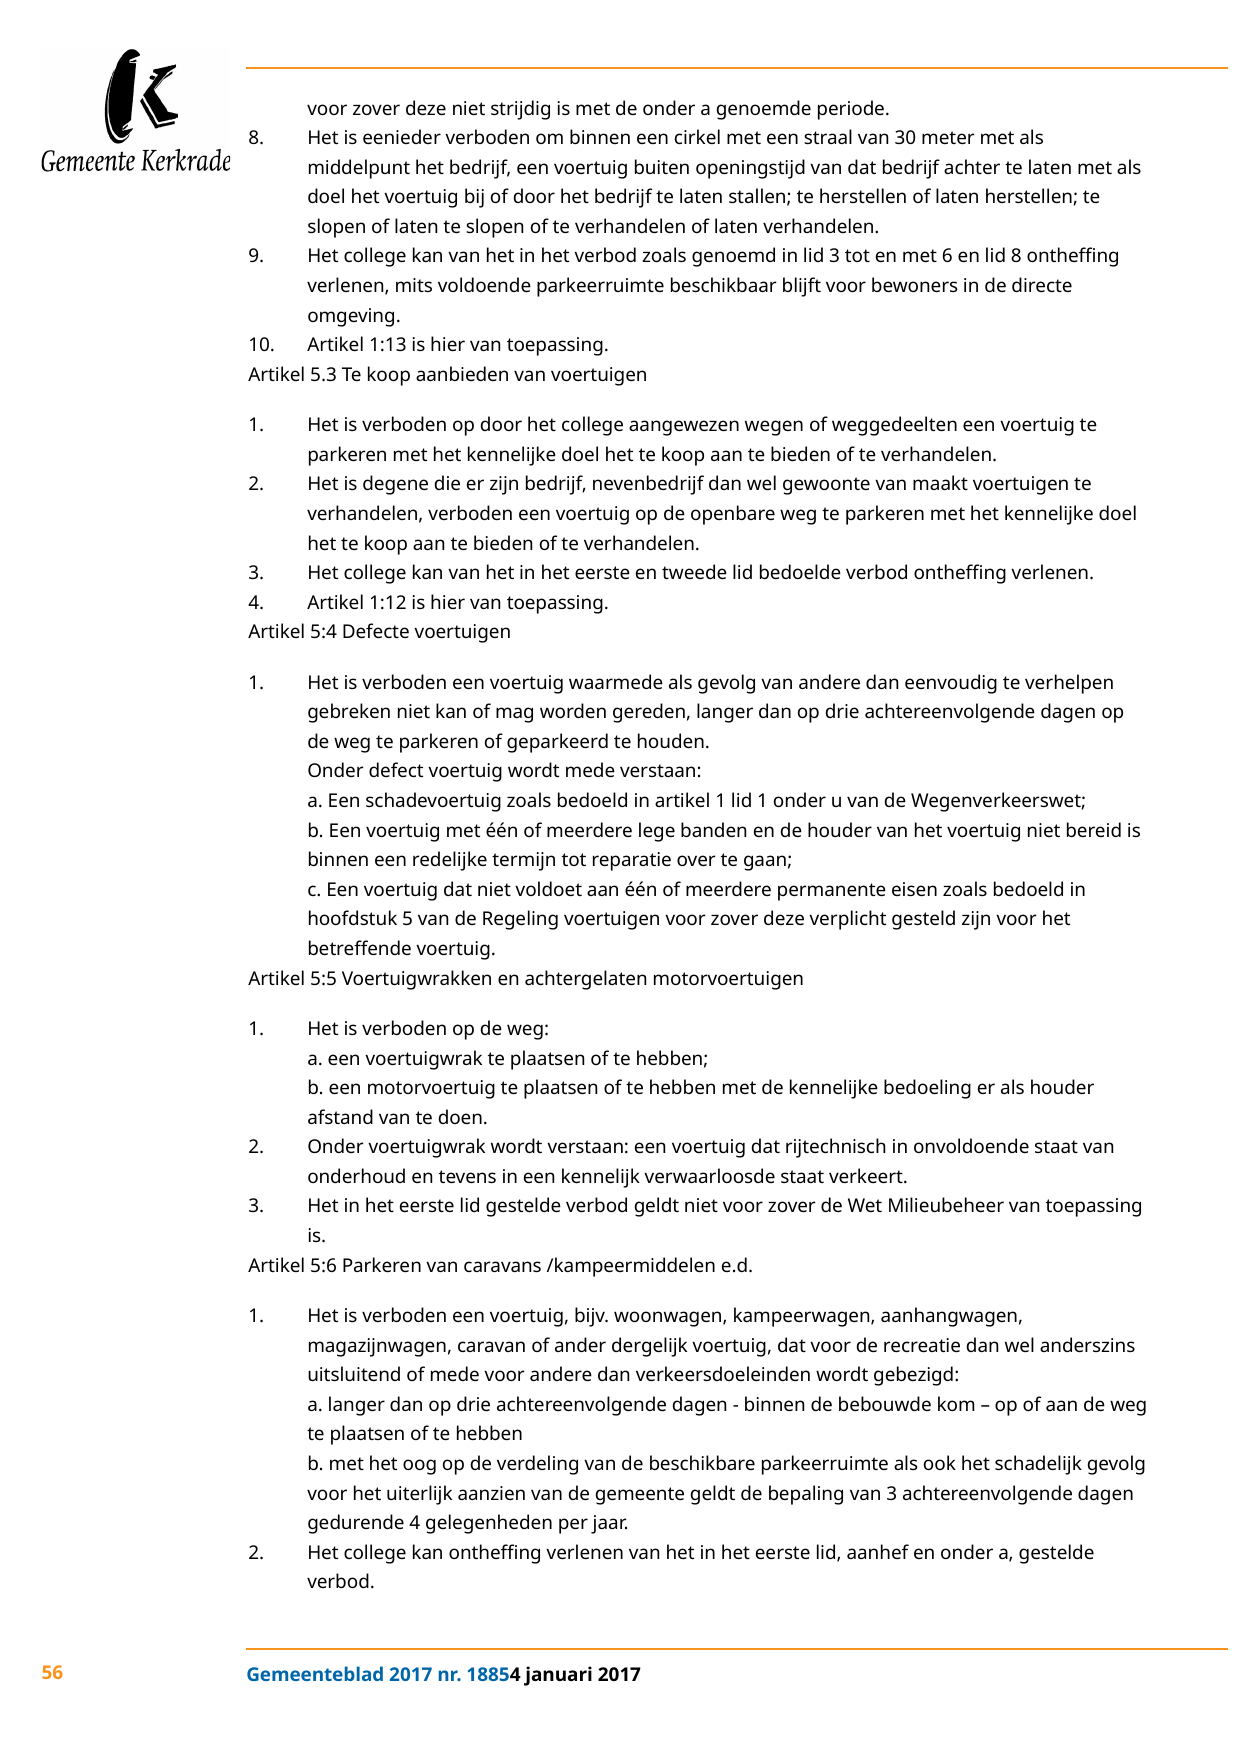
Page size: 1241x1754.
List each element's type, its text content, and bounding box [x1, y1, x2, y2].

text Artikel 5:4 Defecte voertuigen [248, 618, 1152, 644]
list Het is verboden op de weg: [248, 1015, 1152, 1041]
list a. Een schadevoertuig zoals bedoeld in artikel 1 lid 1 onder u van de Wegenverkeerswet; [248, 787, 1152, 813]
list b. Een voertuig met één of meerdere lege banden en de houder van het voertuig niet bereid is binnen een redelijke termijn tot reparatie over te gaan; [248, 817, 1152, 872]
list b. een motorvoertuig te plaatsen of te hebben met de kennelijke bedoeling er als houder afstand van te doen. [248, 1074, 1152, 1130]
list b. met het oog op de verdeling van de beschikbare parkeerruimte als ook het schadelijk gevolg voor het uiterlijk aanzien van de gemeente geldt de bepaling van 3 achtereenvolgende dagen gedurende 4 gelegenheden per jaar. [248, 1450, 1152, 1535]
list Artikel 1:13 is hier van toepassing. [248, 331, 1152, 357]
list Het is verboden een voertuig waarmede als gevolg van andere dan eenvoudig te verhelpen gebreken niet kan of mag worden gereden, langer dan op drie achtereenvolgende dagen op de weg te parkeren of geparkeerd te houden. [248, 669, 1152, 754]
list Het is eenieder verboden om binnen een cirkel met een straal van 30 meter met als middelpunt het bedrijf, een voertuig buiten openingstijd van dat bedrijf achter te laten met als doel het voertuig bij of door het bedrijf te laten stallen; te herstellen of laten herstellen; te slopen of laten te slopen of te verhandelen of laten verhandelen. [248, 124, 1152, 239]
list Het is verboden op door het college aangewezen wegen of weggedeelten een voertuig te parkeren met het kennelijke doel het te koop aan te bieden of te verhandelen. [248, 411, 1152, 467]
text Artikel 5.3 Te koop aanbieden van voertuigen [248, 361, 1152, 387]
picture [41, 47, 231, 172]
list Het is degene die er zijn bedrijf, nevenbedrijf dan wel gewoonte van maakt voertuigen te verhandelen, verboden een voertuig op de openbare weg te parkeren met het kennelijke doel het te koop aan te bieden of te verhandelen. [248, 471, 1152, 556]
list Het college kan van het in het verbod zoals genoemd in lid 3 tot en met 6 en lid 8 ontheffing verlenen, mits voldoende parkeerruimte beschikbaar blijft voor bewoners in de directe omgeving. [248, 243, 1152, 328]
list Het is verboden een voertuig, bijv. woonwagen, kampeerwagen, aanhangwagen, magazijnwagen, caravan of ander dergelijk voertuig, dat voor de recreatie dan wel anderszins uitsluitend of mede voor andere dan verkeersdoeleinden wordt gebezigd: [248, 1302, 1152, 1387]
list Onder defect voertuig wordt mede verstaan: [248, 758, 1152, 783]
list a. langer dan op drie achtereenvolgende dagen - binnen de bebouwde kom – op of aan de weg te plaatsen of te hebben [248, 1391, 1152, 1446]
list voor zover deze niet strijdig is met de onder a genoemde periode. [248, 95, 1152, 121]
list c. Een voertuig dat niet voldoet aan één of meerdere permanente eisen zoals bedoeld in hoofdstuk 5 van de Regeling voertuigen voor zover deze verplicht gesteld zijn voor het betreffende voertuig. [248, 876, 1152, 961]
list Het college kan ontheffing verlenen van het in het eerste lid, aanhef en onder a, gestelde verbod. [248, 1539, 1152, 1594]
list Het in het eerste lid gestelde verbod geldt niet voor zover de Wet Milieubeheer van toepassing is. [248, 1193, 1152, 1248]
list a. een voertuigwrak te plaatsen of te hebben; [248, 1045, 1152, 1071]
list Het college kan van het in het eerste en tweede lid bedoelde verbod ontheffing verlenen. [248, 559, 1152, 585]
text Artikel 5:5 Voertuigwrakken en achtergelaten motorvoertuigen [248, 965, 1152, 991]
list Onder voertuigwrak wordt verstaan: een voertuig dat rijtechnisch in onvoldoende staat van onderhoud en tevens in een kennelijk verwaarloosde staat verkeert. [248, 1133, 1152, 1189]
text Artikel 5:6 Parkeren van caravans /kampeermiddelen e.d. [248, 1252, 1152, 1278]
list Artikel 1:12 is hier van toepassing. [248, 589, 1152, 615]
